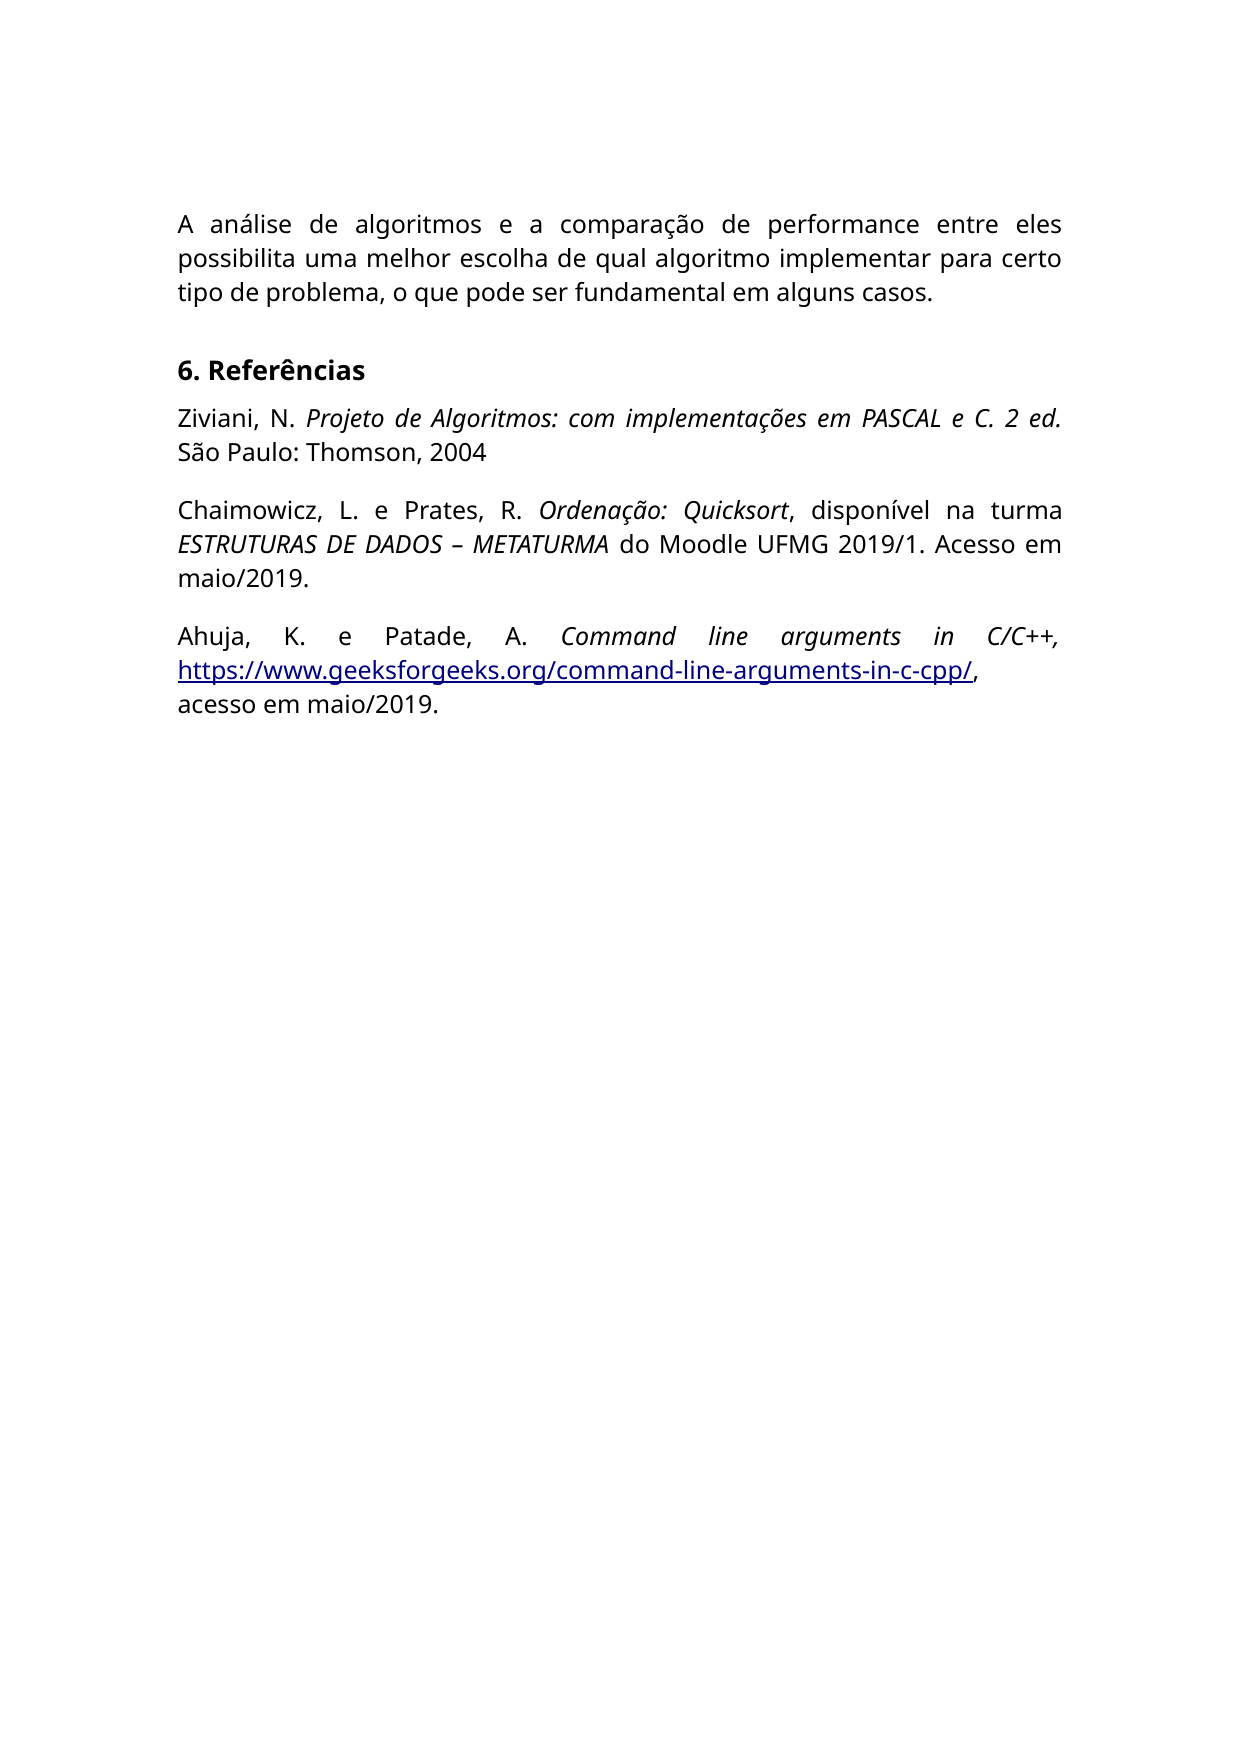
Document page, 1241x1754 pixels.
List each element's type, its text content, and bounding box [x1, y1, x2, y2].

text A análise de algoritmos e a comparação de performance entre eles possibilita uma melhor escolha de qual algoritmo implementar para certo tipo de problema, o que pode ser fundamental em alguns casos. [177, 207, 1063, 309]
text Chaimowicz, L. e Prates, R. Ordenação: Quicksort, disponível na turma ESTRUTURAS DE DADOS – METATURMA do Moodle UFMG 2019/1. Acesso em maio/2019. [177, 492, 1063, 594]
text Ahuja, K. e Patade, A. Command line arguments in C/C++, https://www.geeksforgeeks.org/command-line-arguments-in-c-cpp/, acesso em maio/2019. [177, 618, 1063, 720]
text 6. Referências [177, 352, 1063, 388]
text Ziviani, N. Projeto de Algoritmos: com implementações em PASCAL e C. 2 ed. São Paulo: Thomson, 2004 [177, 400, 1063, 468]
